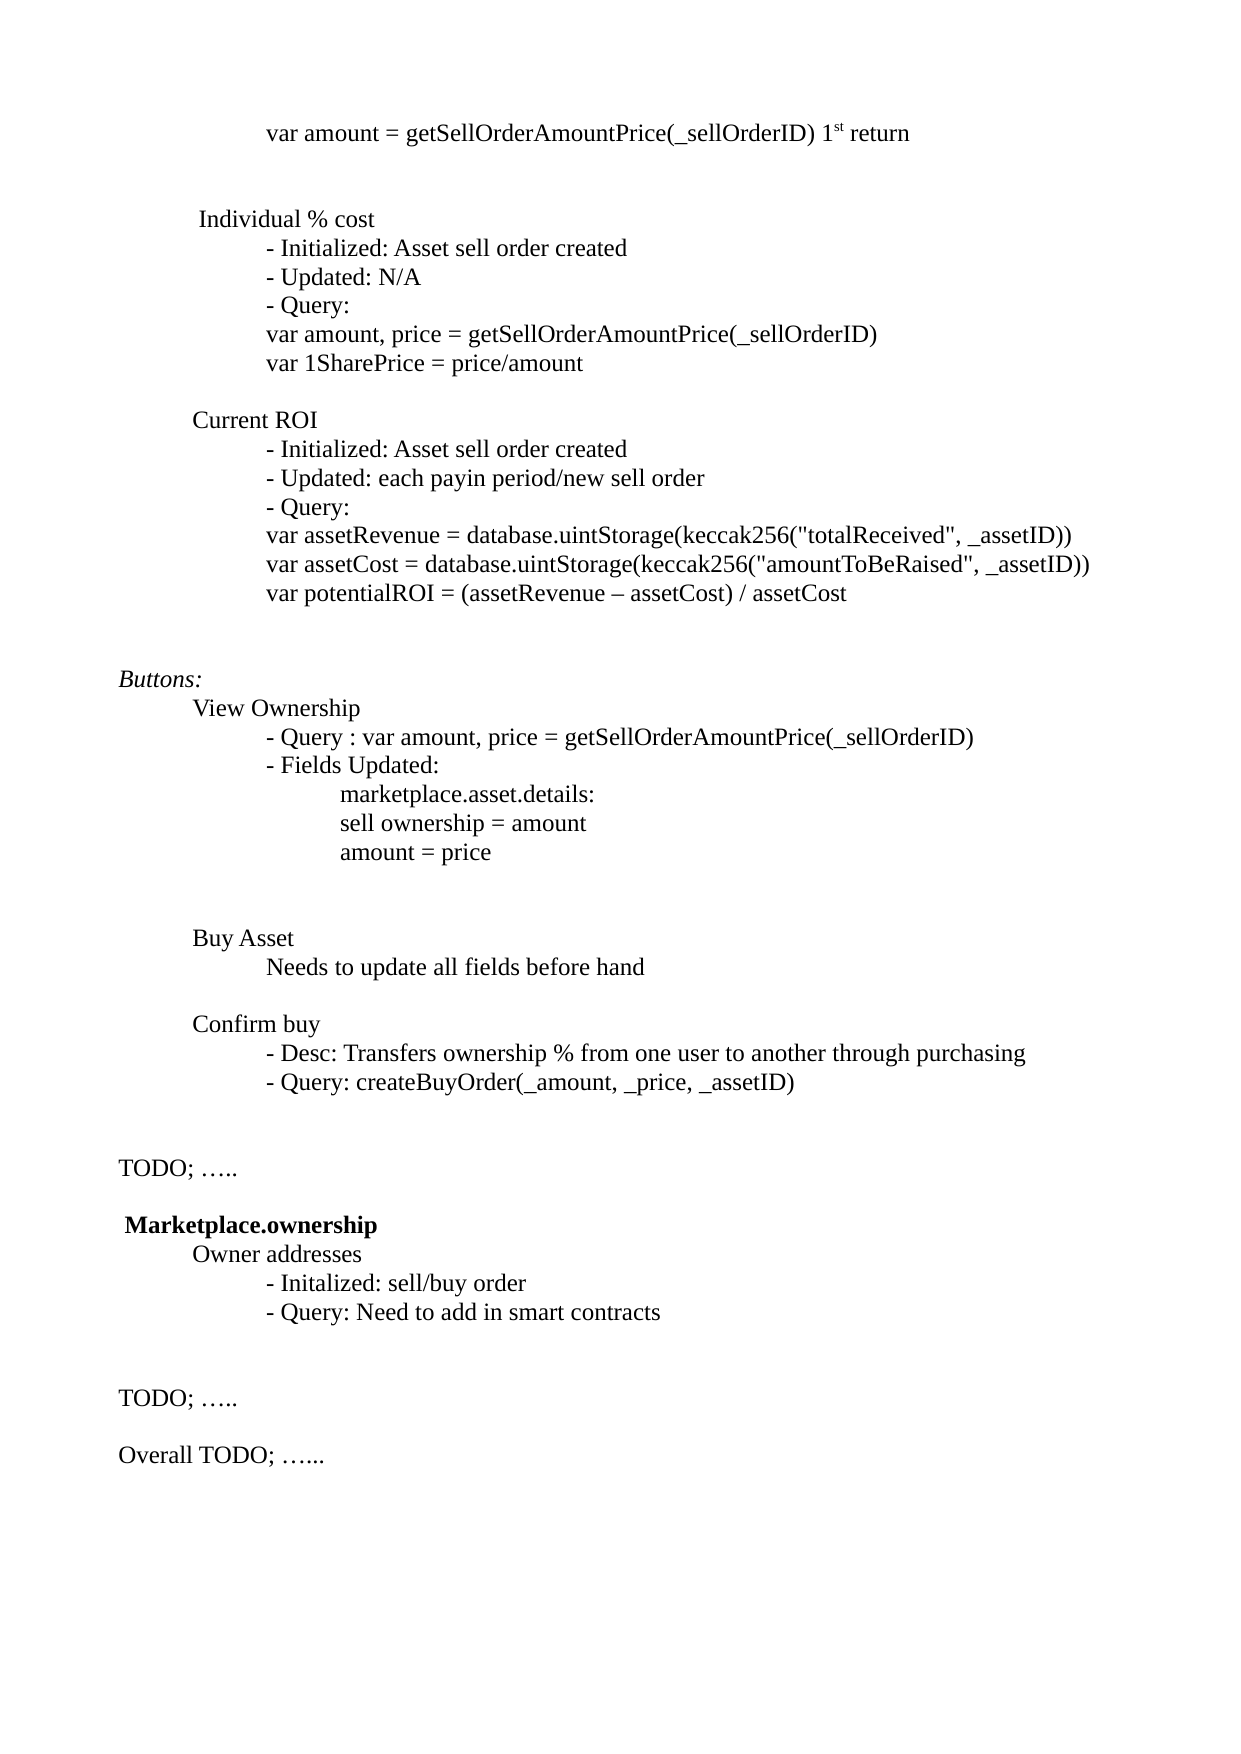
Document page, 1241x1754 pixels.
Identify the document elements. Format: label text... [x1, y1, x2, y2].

text TODO; ….. Marketplace.ownership Owner addresses - Initalized: sell/buy order - Query: Need to add in smart contracts [118, 1153, 1122, 1383]
text Current ROI - Initialized: Asset sell order created - Updated: each payin period/new sell order - Query: var assetRevenue = database.uintStorage(keccak256("totalReceived", _assetID)) var assetCost = database.uintStorage(keccak256("amountToBeRaised", _assetID)) [118, 377, 1122, 578]
text var potentialROI = (assetRevenue – assetCost) / assetCost Buttons: View Ownership - Query : var amount, price = getSellOrderAmountPrice(_sellOrderID) - Fields Updated: marketplace.asset.details: sell ownership = amount amount = price Buy Asset Needs to update all fields before hand Confirm buy - Desc: Transfers ownership % from one user to another through purchasing [118, 578, 1122, 1067]
text - Query: createBuyOrder(_amount, _price, _assetID) [118, 1067, 1122, 1124]
text TODO; ….. Overall TODO; …... [118, 1383, 1122, 1469]
text var amount = getSellOrderAmountPrice(_sellOrderID) 1st return Individual % cost - Initialized: Asset sell order created - Updated: N/A - Query: var amount, price = getSellOrderAmountPrice(_sellOrderID) var 1SharePrice = price/amount [118, 118, 1122, 377]
